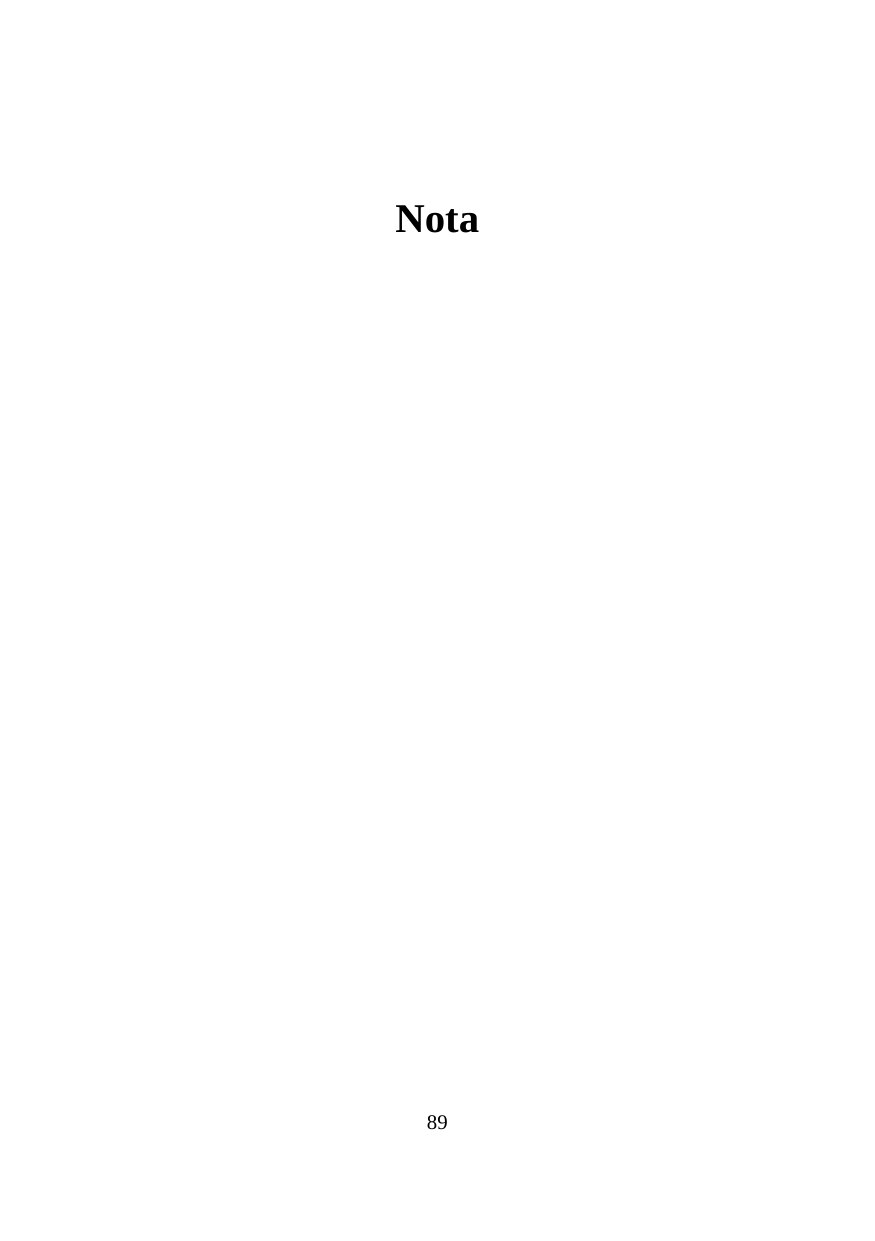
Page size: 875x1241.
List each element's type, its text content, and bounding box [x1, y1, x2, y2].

subtitle Nota [106, 195, 768, 242]
